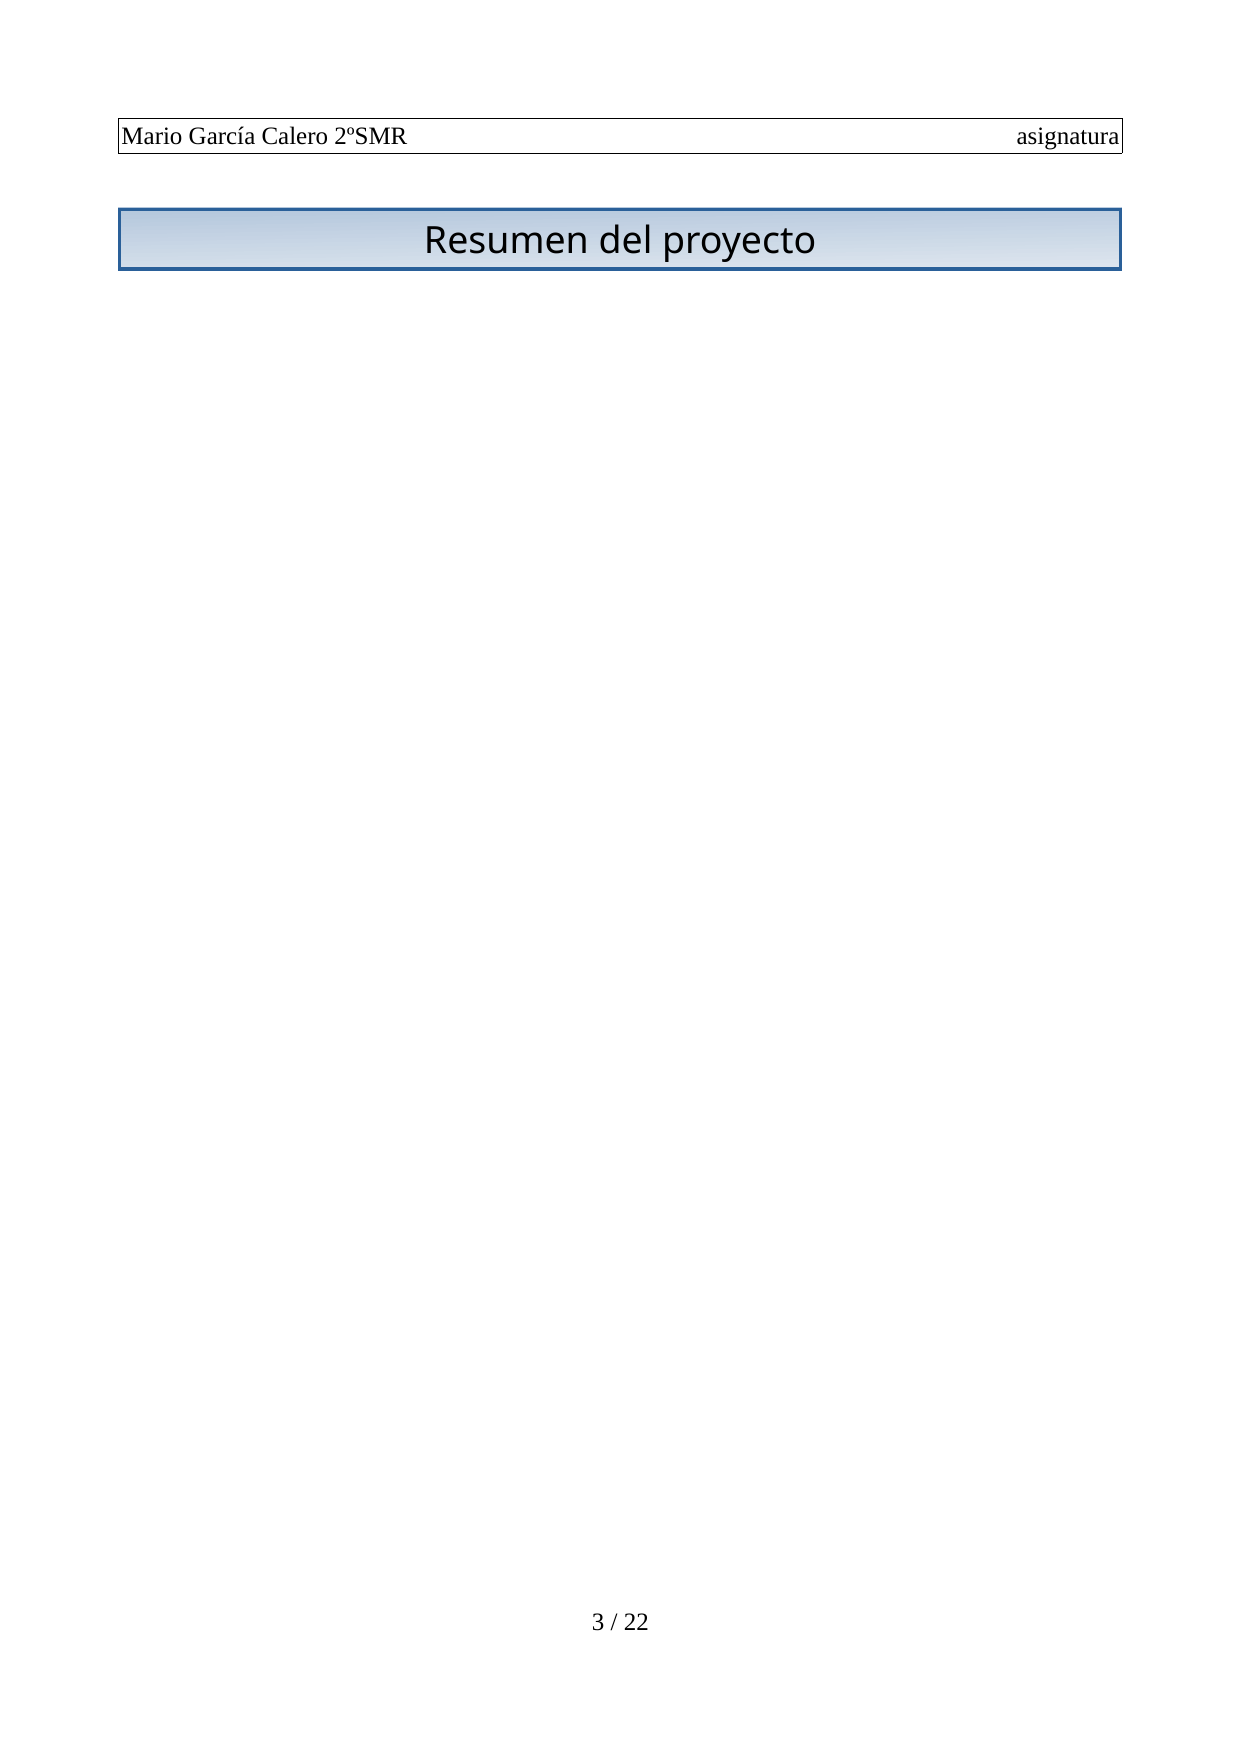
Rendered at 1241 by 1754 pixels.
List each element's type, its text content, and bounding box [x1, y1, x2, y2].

subtitle Resumen del proyecto [121, 211, 1119, 267]
